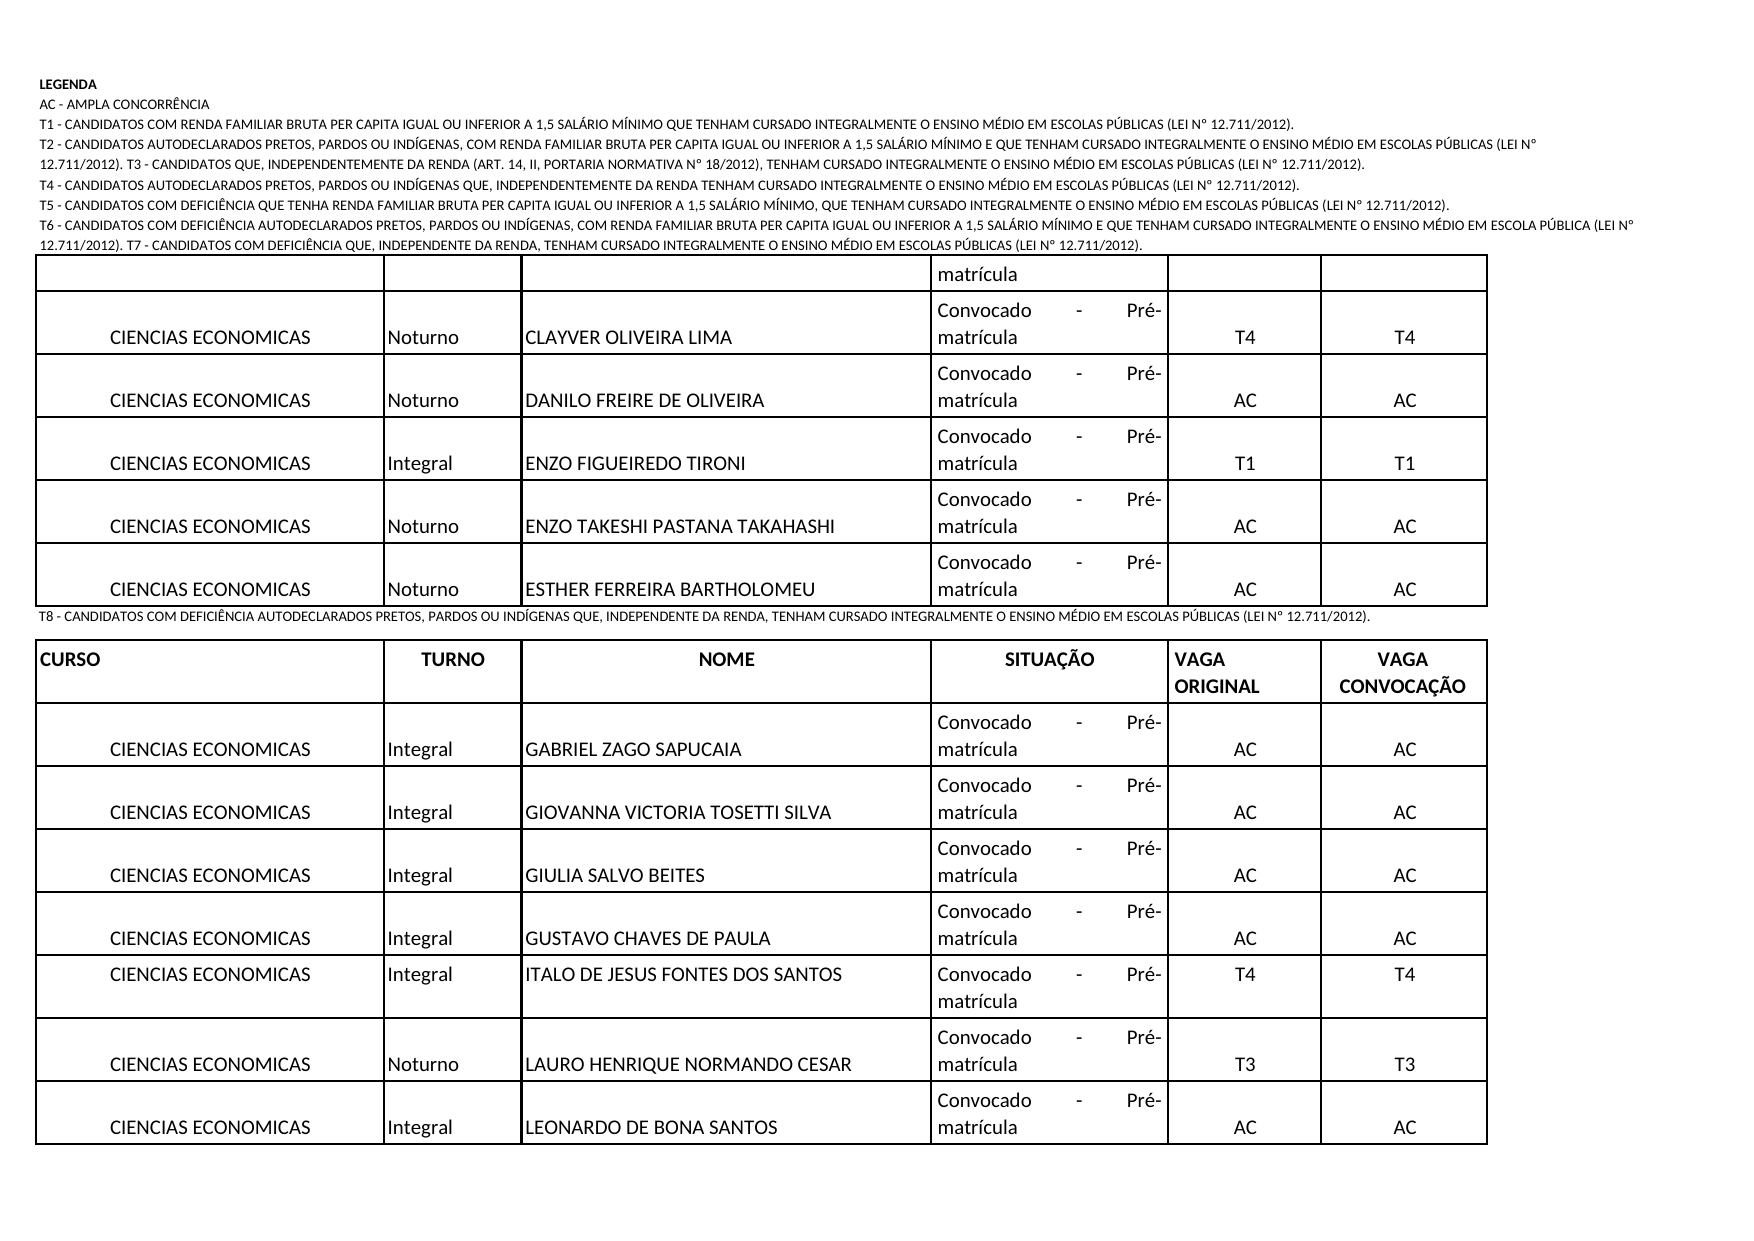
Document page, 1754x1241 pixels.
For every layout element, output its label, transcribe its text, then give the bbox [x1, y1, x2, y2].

table_cell GABRIEL ZAGO SAPUCAIA [523, 704, 930, 765]
table_cell T4 [1169, 956, 1320, 1017]
table_cell matrícula [932, 256, 1167, 290]
table_cell CIENCIAS ECONOMICAS [37, 481, 383, 542]
table_cell T4 [1322, 292, 1486, 353]
table_cell [1169, 256, 1320, 290]
table_cell CIENCIAS ECONOMICAS [37, 893, 383, 954]
table_cell Convocado - Pré-matrícula [932, 704, 1167, 765]
table_cell AC [1169, 355, 1320, 416]
table_cell Integral [385, 893, 520, 954]
table_cell AC [1322, 1082, 1486, 1143]
table_cell T4 [1169, 292, 1320, 353]
table_header NOME [523, 641, 930, 702]
table_cell AC [1169, 544, 1320, 605]
table_cell GIULIA SALVO BEITES [523, 830, 930, 891]
table_cell ENZO TAKESHI PASTANA TAKAHASHI [523, 481, 930, 542]
table_cell [523, 256, 930, 290]
table_cell Convocado - Pré-matrícula [932, 544, 1167, 605]
table_cell Convocado - Pré-matrícula [932, 767, 1167, 828]
table_cell Convocado - Pré-matrícula [932, 956, 1167, 1017]
table_cell AC [1169, 830, 1320, 891]
table_cell LAURO HENRIQUE NORMANDO CESAR [523, 1019, 930, 1080]
table_header CURSO [37, 641, 383, 702]
table_cell Integral [385, 704, 520, 765]
table_cell T1 [1322, 418, 1486, 479]
table_cell AC [1322, 893, 1486, 954]
table_cell Convocado - Pré-matrícula [932, 1082, 1167, 1143]
table_cell Convocado - Pré-matrícula [932, 481, 1167, 542]
table_header VAGA CONVOCAÇÃO [1322, 641, 1486, 702]
table_cell AC [1322, 544, 1486, 605]
table_cell AC [1169, 893, 1320, 954]
table_cell [385, 256, 520, 290]
table_cell Noturno [385, 355, 520, 416]
table_cell Convocado - Pré-matrícula [932, 418, 1167, 479]
table_cell CIENCIAS ECONOMICAS [37, 292, 383, 353]
table_header VAGA ORIGINAL [1169, 641, 1320, 702]
table_cell Integral [385, 418, 520, 479]
table_cell CIENCIAS ECONOMICAS [37, 418, 383, 479]
table_cell AC [1169, 704, 1320, 765]
table_cell T3 [1169, 1019, 1320, 1080]
table_cell ESTHER FERREIRA BARTHOLOMEU [523, 544, 930, 605]
table_header TURNO [385, 641, 520, 702]
table_cell AC [1322, 704, 1486, 765]
table_cell T4 [1322, 956, 1486, 1017]
table_cell CIENCIAS ECONOMICAS [37, 1082, 383, 1143]
table_cell [1322, 256, 1486, 290]
table_cell Integral [385, 830, 520, 891]
table_cell AC [1169, 767, 1320, 828]
table_cell AC [1169, 481, 1320, 542]
table_cell ENZO FIGUEIREDO TIRONI [523, 418, 930, 479]
table_cell Convocado - Pré-matrícula [932, 1019, 1167, 1080]
table_cell Noturno [385, 544, 520, 605]
table_cell AC [1322, 355, 1486, 416]
table_cell Convocado - Pré-matrícula [932, 292, 1167, 353]
table_cell LEONARDO DE BONA SANTOS [523, 1082, 930, 1143]
table_cell CLAYVER OLIVEIRA LIMA [523, 292, 930, 353]
table_cell T1 [1169, 418, 1320, 479]
table_cell GUSTAVO CHAVES DE PAULA [523, 893, 930, 954]
text T8 - CANDIDATOS COM DEFICIÊNCIA AUTODECLARADOS PRETOS, PARDOS OU INDÍGENAS QUE, INDEPENDENTE DA RENDA, TENHAM CURSADO INTEGRALMENTE O ENSINO MÉDIO EM ESCOLAS PÚBLICAS (LEI Nº 12.711/2012). [39, 607, 1688, 625]
table_cell Convocado - Pré-matrícula [932, 830, 1167, 891]
table_cell AC [1322, 830, 1486, 891]
table_cell T3 [1322, 1019, 1486, 1080]
table_cell GIOVANNA VICTORIA TOSETTI SILVA [523, 767, 930, 828]
table_cell Convocado - Pré-matrícula [932, 355, 1167, 416]
table_cell Integral [385, 1082, 520, 1143]
table_cell AC [1169, 1082, 1320, 1143]
table_cell CIENCIAS ECONOMICAS [37, 830, 383, 891]
table_cell CIENCIAS ECONOMICAS [37, 1019, 383, 1080]
table_cell Convocado - Pré-matrícula [932, 893, 1167, 954]
table_cell Integral [385, 767, 520, 828]
table_cell CIENCIAS ECONOMICAS [37, 355, 383, 416]
table_cell Noturno [385, 1019, 520, 1080]
table_cell Integral [385, 956, 520, 1017]
table_cell DANILO FREIRE DE OLIVEIRA [523, 355, 930, 416]
table_cell AC [1322, 481, 1486, 542]
table_cell [37, 256, 383, 290]
table_cell CIENCIAS ECONOMICAS [37, 956, 383, 1017]
table_header SITUAÇÃO [932, 641, 1167, 702]
table_cell Noturno [385, 481, 520, 542]
table_cell ITALO DE JESUS FONTES DOS SANTOS [523, 956, 930, 1017]
table_cell CIENCIAS ECONOMICAS [37, 767, 383, 828]
table_cell CIENCIAS ECONOMICAS [37, 544, 383, 605]
table_cell CIENCIAS ECONOMICAS [37, 704, 383, 765]
table_cell AC [1322, 767, 1486, 828]
table_cell Noturno [385, 292, 520, 353]
